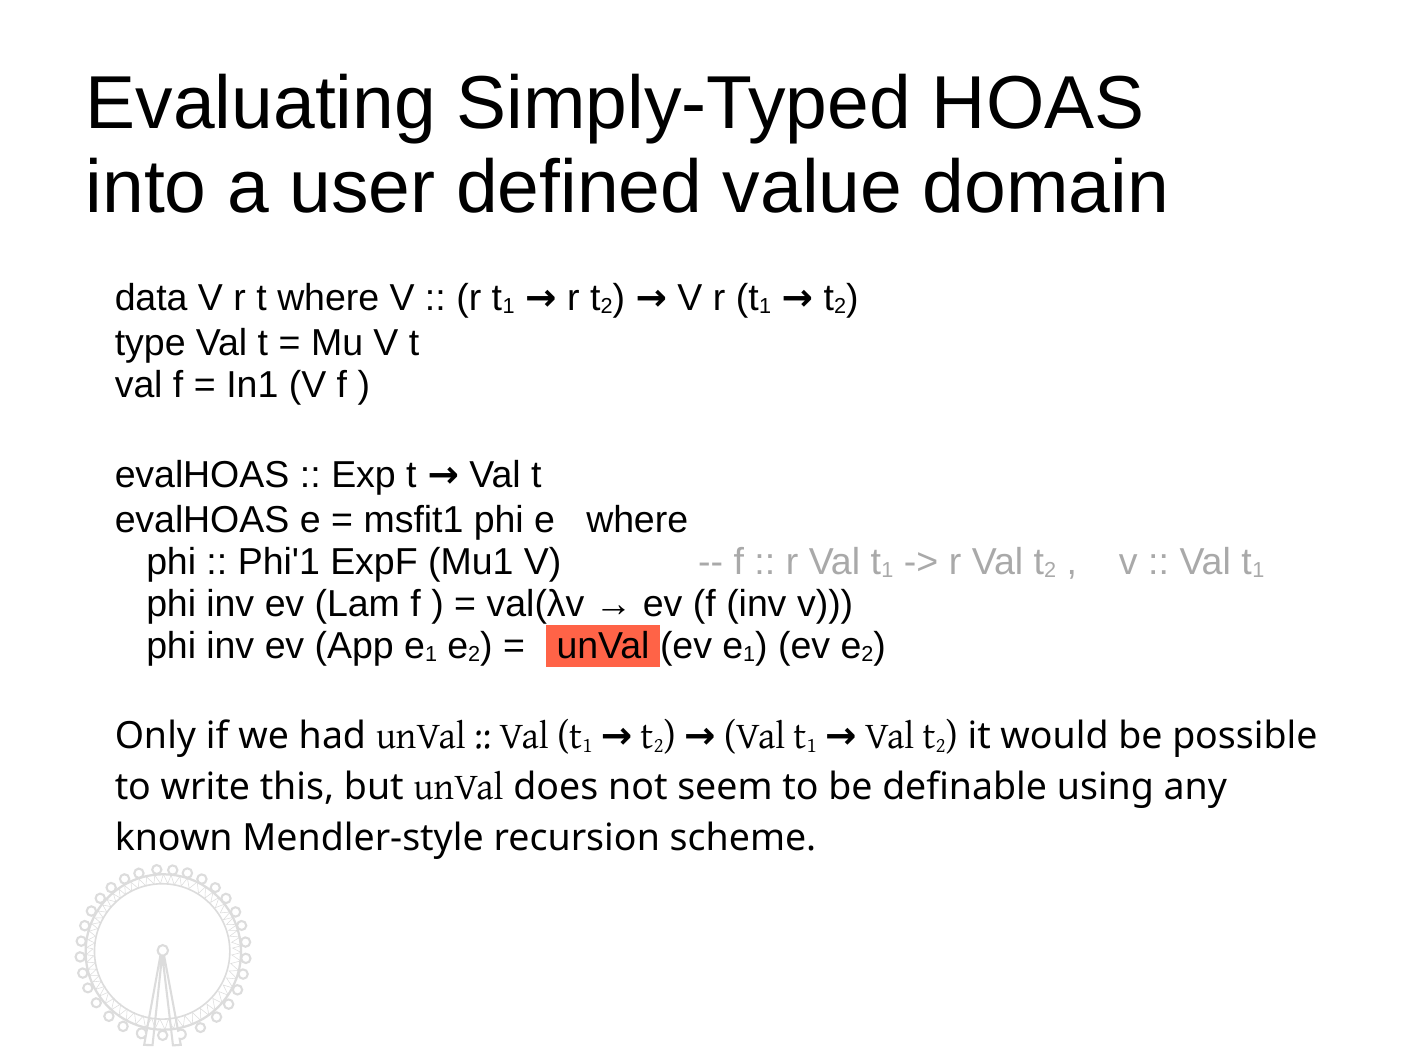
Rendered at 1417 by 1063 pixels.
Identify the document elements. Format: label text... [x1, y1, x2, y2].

list data V r t where V :: (r t1 → r t2) → V r (t1 → t2) type Val t = Mu V t val f = In1 (V f ) evalHOAS :: Exp t → Val t evalHOAS e = msfit1 phi e where phi :: Phi'1 ExpF (Mu1 V) -- f :: r Val t1 -> r Val t2 , v :: Val t1 phi inv ev (Lam f ) = val(λv → ev (f (inv v))) phi inv ev (App e1 e2) = unVal (ev e1) (ev e2) Only if we had unVal :: Val (t1 → t2) → (Val t1 → Val t2) it would be possible to write this, but unVal does not seem to be definable using any known Mendler-style recursion scheme. [99, 263, 1369, 987]
title Evaluating Simply-Typed HOAS into a user defined value domain [70, 53, 1346, 240]
